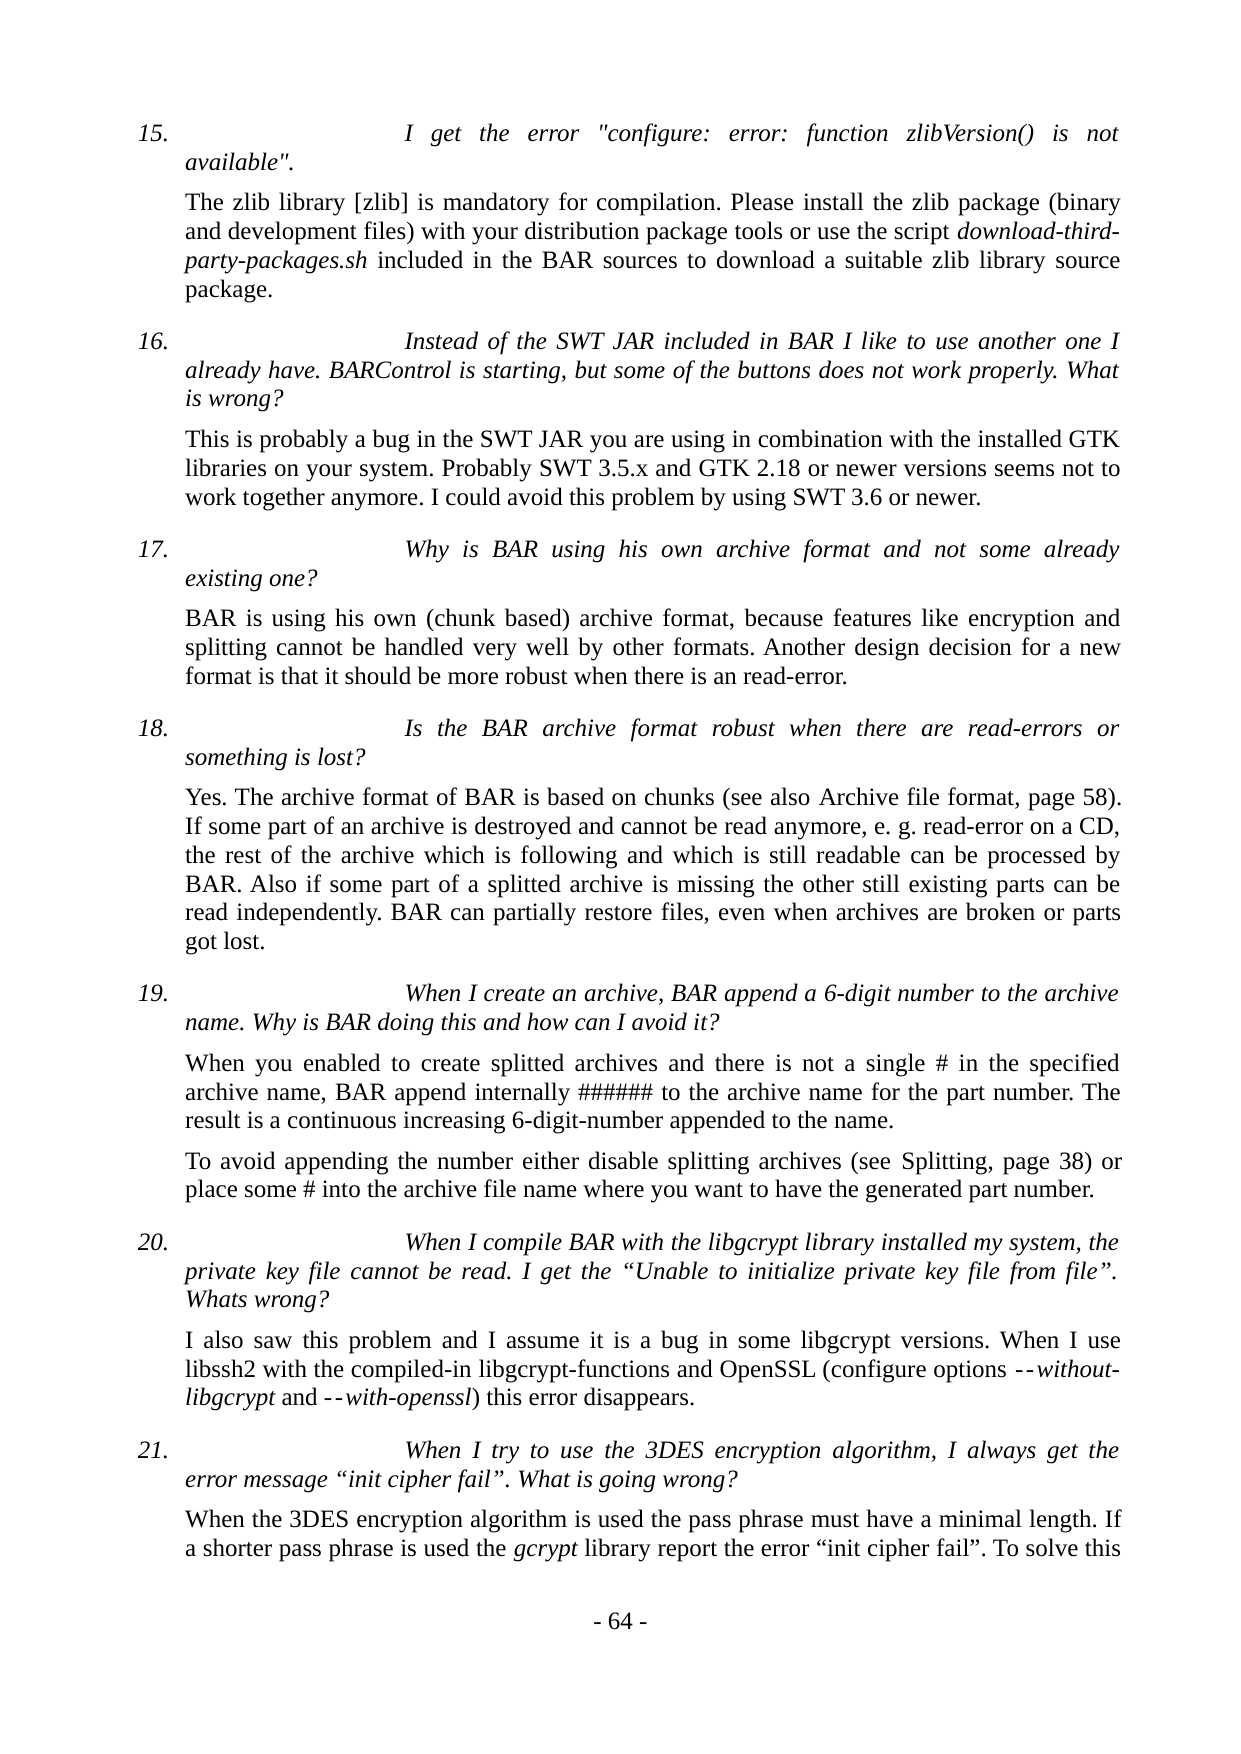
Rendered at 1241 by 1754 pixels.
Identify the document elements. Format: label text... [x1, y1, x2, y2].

list Why is BAR using his own archive format and not some already existing one? [138, 534, 1122, 591]
list I get the error "configure: error: function zlibVersion() is not available". [138, 118, 1122, 176]
list Instead of the SWT JAR included in BAR I like to use another one I already have. BARControl is starting, but some of the buttons does not work properly. What is wrong? [138, 326, 1122, 412]
text When the 3DES encryption algorithm is used the pass phrase must have a minimal length. If a shorter pass phrase is used the gcrypt library report the error “init cipher fail”. To solve this [185, 1504, 1122, 1562]
list Is the BAR archive format robust when there are read-errors or something is lost? [138, 713, 1122, 771]
list When I compile BAR with the libgcrypt library installed my system, the private key file cannot be read. I get the “Unable to initialize private key file from file”. Whats wrong? [138, 1227, 1122, 1313]
text I also saw this problem and I assume it is a bug in some libgcrypt versions. When I use libssh2 with the compiled-in libgcrypt-functions and OpenSSL (configure options ‑‑without-libgcrypt and ‑‑with-openssl) this error disappears. [185, 1325, 1122, 1411]
list When I create an archive, BAR append a 6-digit number to the archive name. Why is BAR doing this and how can I avoid it? [138, 978, 1122, 1036]
text This is probably a bug in the SWT JAR you are using in combination with the installed GTK libraries on your system. Probably SWT 3.5.x and GTK 2.18 or newer versions seems not to work together anymore. I could avoid this problem by using SWT 3.6 or newer. [185, 424, 1122, 510]
text The zlib library [zlib] is mandatory for compilation. Please install the zlib package (binary and development files) with your distribution package tools or use the script download-third-party-packages.sh included in the BAR sources to download a suitable zlib library source package. [185, 187, 1122, 302]
text Yes. The archive format of BAR is based on chunks (see also Archive file format, page 58). If some part of an archive is destroyed and cannot be read anymore, e. g. read-error on a CD, the rest of the archive which is following and which is still readable can be processed by BAR. Also if some part of a splitted archive is missing the other still existing parts can be read independently. BAR can partially restore files, even when archives are broken or parts got lost. [185, 782, 1122, 955]
text When you enabled to create splitted archives and there is not a single # in the specified archive name, BAR append internally ###### to the archive name for the part number. The result is a continuous increasing 6-digit-number appended to the name. [185, 1048, 1122, 1134]
text BAR is using his own (chunk based) archive format, because features like encryption and splitting cannot be handled very well by other formats. Another design decision for a new format is that it should be more robust when there is an read-error. [185, 603, 1122, 689]
list When I try to use the 3DES encryption algorithm, I always get the error message “init cipher fail”. What is going wrong? [138, 1435, 1122, 1492]
text To avoid appending the number either disable splitting archives (see Splitting, page 39) or place some # into the archive file name where you want to have the generated part number. [185, 1146, 1122, 1203]
